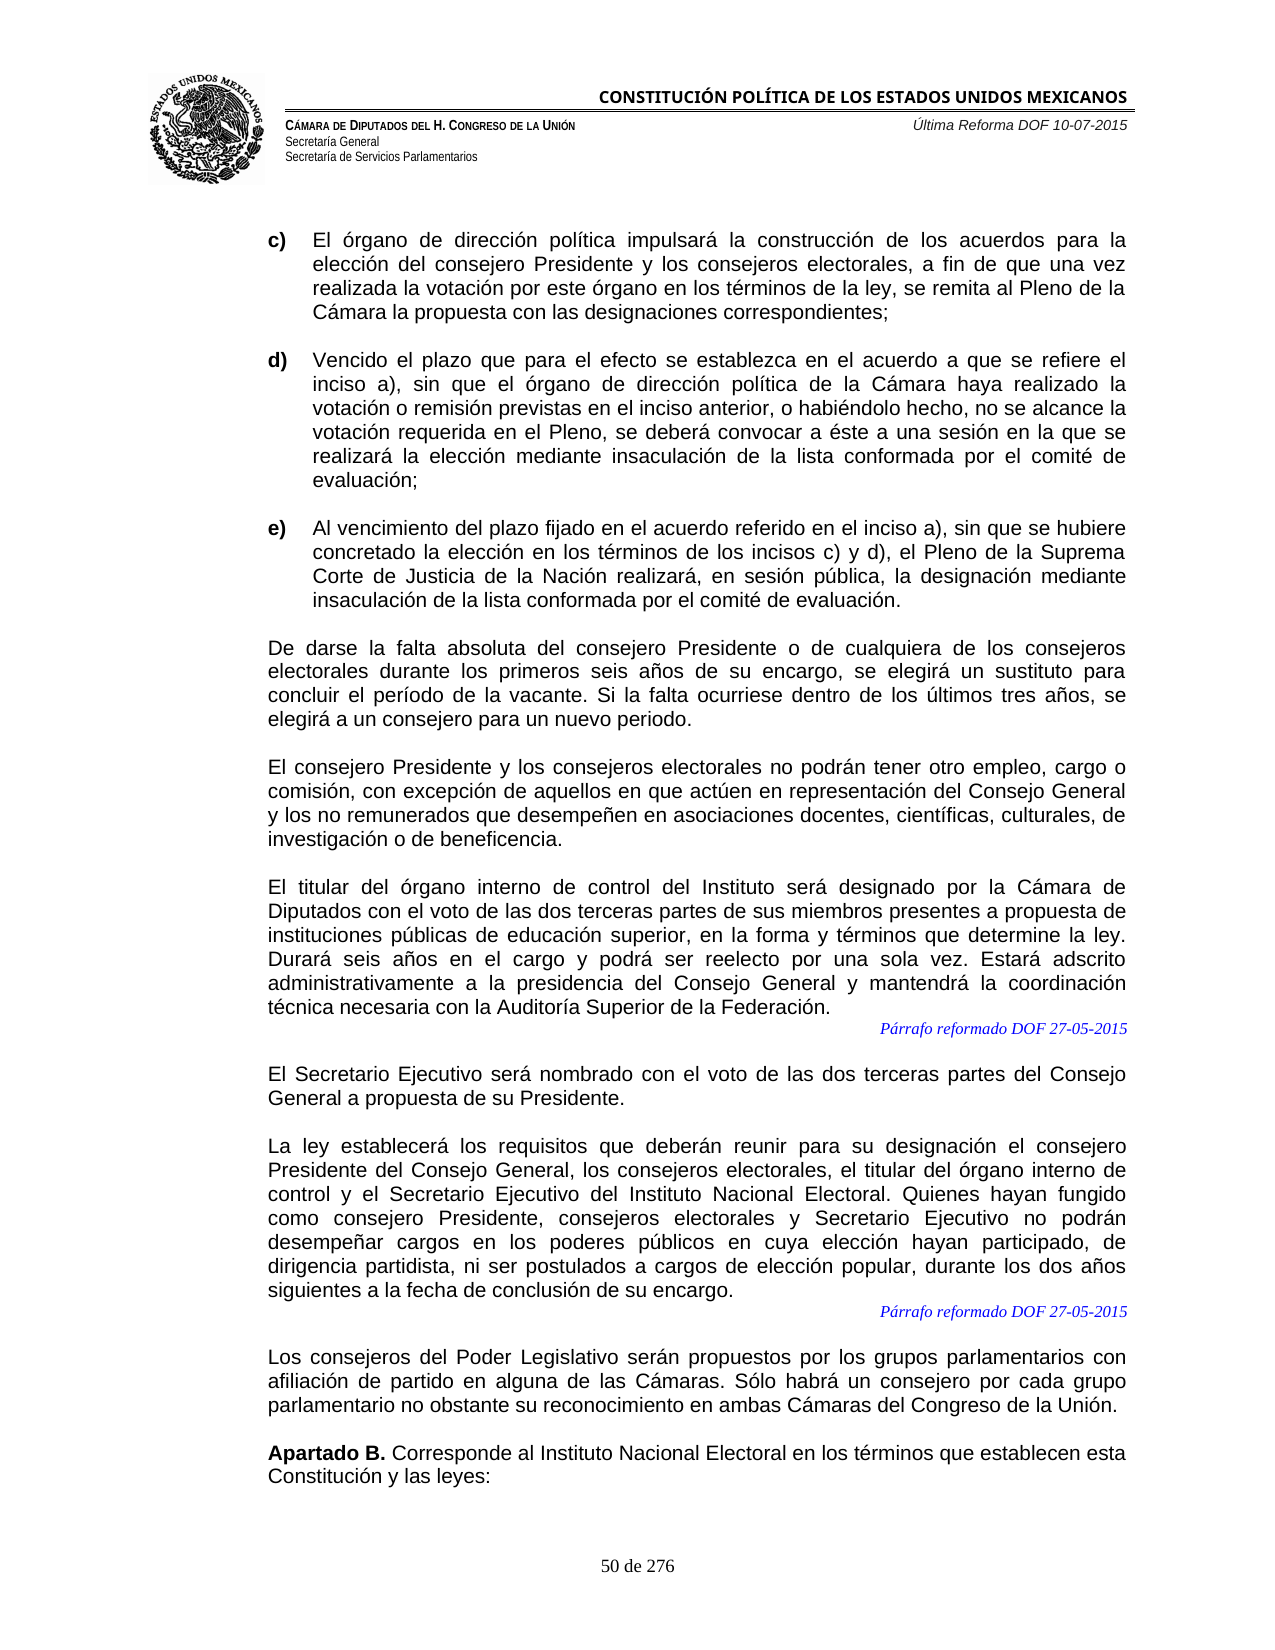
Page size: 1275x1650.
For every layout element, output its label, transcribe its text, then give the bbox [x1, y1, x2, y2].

text El Secretario Ejecutivo será nombrado con el voto de las dos terceras partes del Consejo General a propuesta de su Presidente. [268, 1062, 1127, 1110]
text El titular del órgano interno de control del Instituto será designado por la Cámara de Diputados con el voto de las dos terceras partes de sus miembros presentes a propuesta de instituciones públicas de educación superior, en la forma y términos que determine la ley. Durará seis años en el cargo y podrá ser reelecto por una sola vez. Estará adscrito administrativamente a la presidencia del Consejo General y mantendrá la coordinación técnica necesaria con la Auditoría Superior de la Federación. [268, 875, 1127, 1019]
text Apartado B. Corresponde al Instituto Nacional Electoral en los términos que establecen esta Constitución y las leyes: [268, 1440, 1127, 1488]
text e) Al vencimiento del plazo fijado en el acuerdo referido en el inciso a), sin que se hubiere concretado la elección en los términos de los incisos c) y d), el Pleno de la Suprema Corte de Justicia de la Nación realizará, en sesión pública, la designación mediante insaculación de la lista conformada por el comité de evaluación. [268, 516, 1127, 611]
text El consejero Presidente y los consejeros electorales no podrán tener otro empleo, cargo o comisión, con excepción de aquellos en que actúen en representación del Consejo General y los no remunerados que desempeñen en asociaciones docentes, científicas, culturales, de investigación o de beneficencia. [268, 755, 1127, 851]
text Los consejeros del Poder Legislativo serán propuestos por los grupos parlamentarios con afiliación de partido en alguna de las Cámaras. Sólo habrá un consejero por cada grupo parlamentario no obstante su reconocimiento en ambas Cámaras del Congreso de la Unión. [268, 1344, 1127, 1416]
text La ley establecerá los requisitos que deberán reunir para su designación el consejero Presidente del Consejo General, los consejeros electorales, el titular del órgano interno de control y el Secretario Ejecutivo del Instituto Nacional Electoral. Quienes hayan fungido como consejero Presidente, consejeros electorales y Secretario Ejecutivo no podrán desempeñar cargos en los poderes públicos en cuya elección hayan participado, de dirigencia partidista, ni ser postulados a cargos de elección popular, durante los dos años siguientes a la fecha de conclusión de su encargo. [268, 1134, 1127, 1301]
text c) El órgano de dirección política impulsará la construcción de los acuerdos para la elección del consejero Presidente y los consejeros electorales, a fin de que una vez realizada la votación por este órgano en los términos de la ley, se remita al Pleno de la Cámara la propuesta con las designaciones correspondientes; [268, 228, 1127, 324]
text Párrafo reformado DOF 27-05-2015 [148, 1301, 1127, 1321]
text De darse la falta absoluta del consejero Presidente o de cualquiera de los consejeros electorales durante los primeros seis años de su encargo, se elegirá un sustituto para concluir el período de la vacante. Si la falta ocurriese dentro de los últimos tres años, se elegirá a un consejero para un nuevo periodo. [268, 635, 1127, 731]
text Párrafo reformado DOF 27-05-2015 [148, 1019, 1127, 1038]
text d) Vencido el plazo que para el efecto se establezca en el acuerdo a que se refiere el inciso a), sin que el órgano de dirección política de la Cámara haya realizado la votación o remisión previstas en el inciso anterior, o habiéndolo hecho, no se alcance la votación requerida en el Pleno, se deberá convocar a éste a una sesión en la que se realizará la elección mediante insaculación de la lista conformada por el comité de evaluación; [268, 348, 1127, 492]
